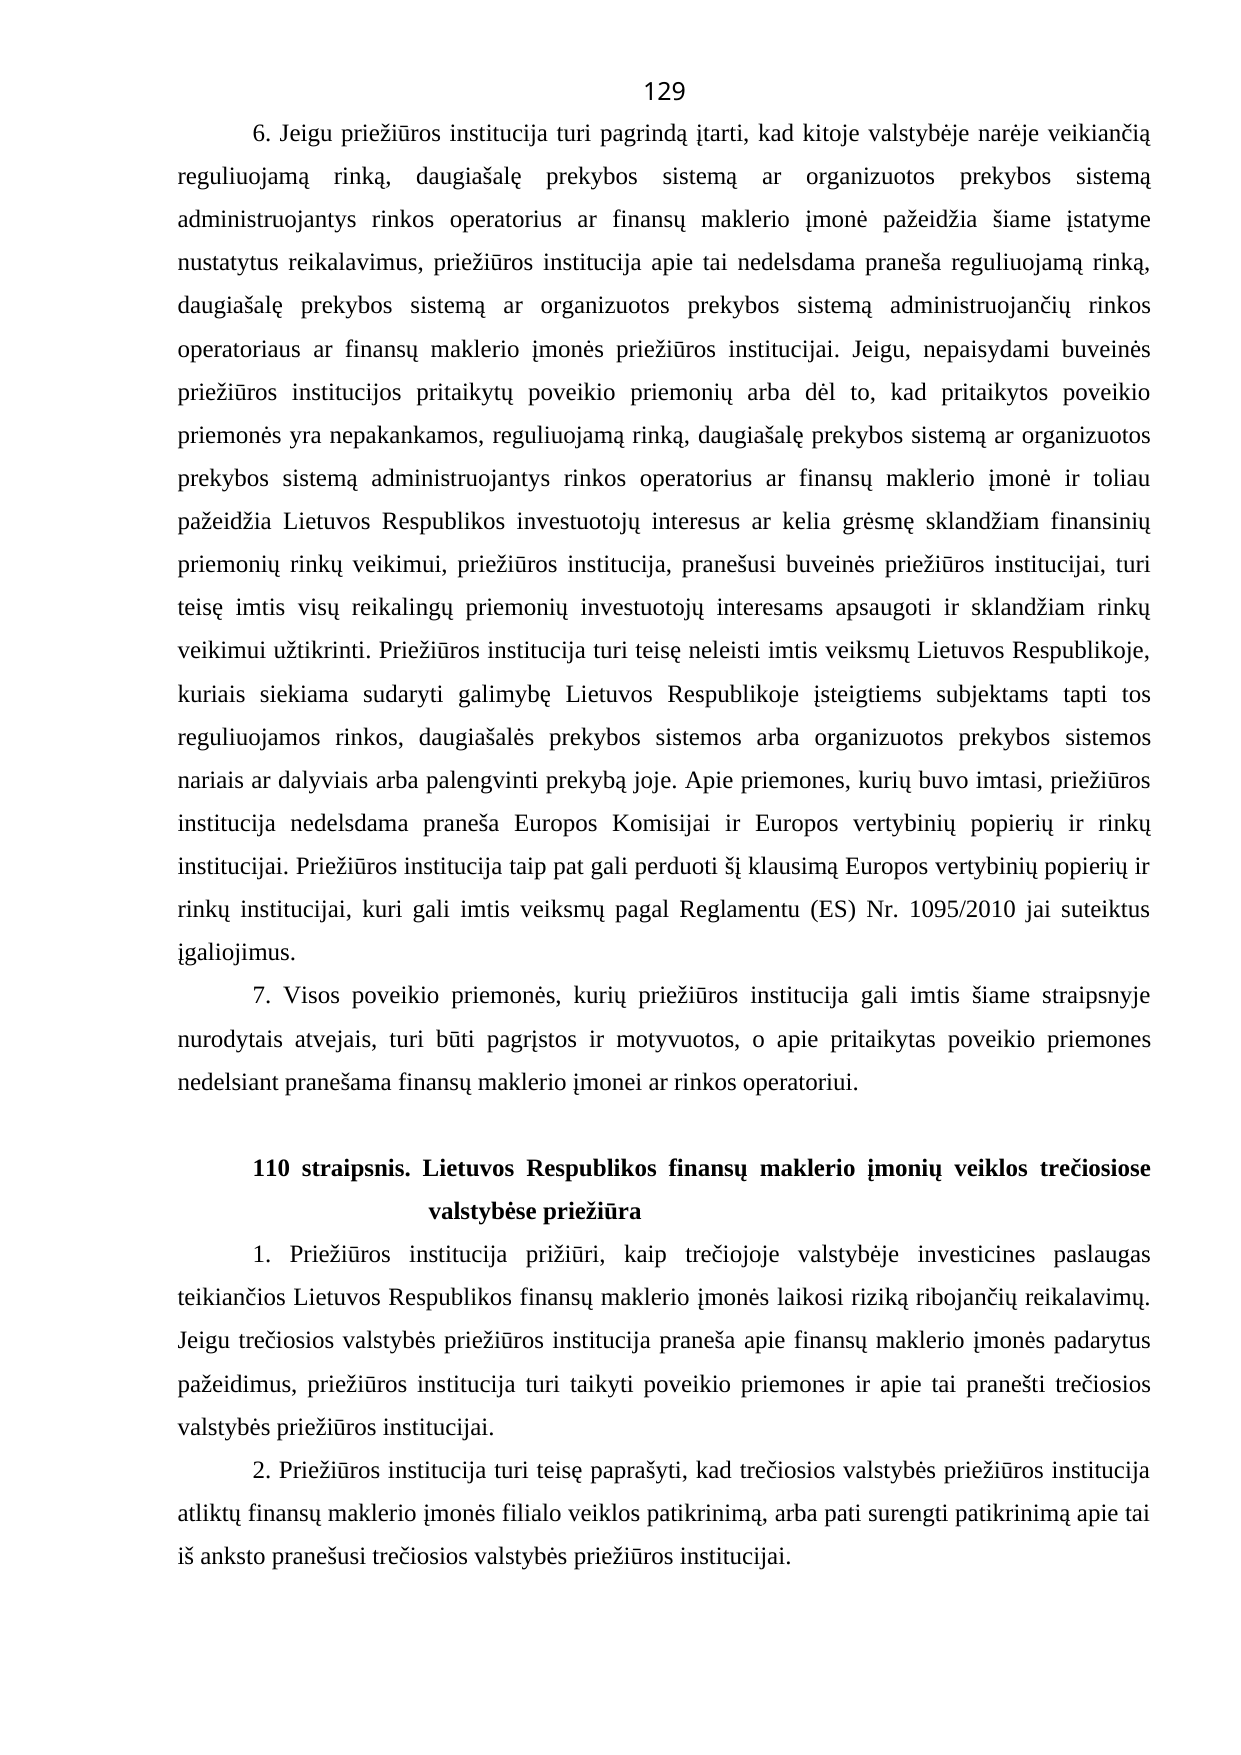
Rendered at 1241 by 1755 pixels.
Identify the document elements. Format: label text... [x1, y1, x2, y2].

text 6. Jeigu priežiūros institucija turi pagrindą įtarti, kad kitoje valstybėje narėje veikiančią reguliuojamą rinką, daugiašalę prekybos sistemą ar organizuotos prekybos sistemą administruojantys rinkos operatorius ar finansų maklerio įmonė pažeidžia šiame įstatyme nustatytus reikalavimus, priežiūros institucija apie tai nedelsdama praneša reguliuojamą rinką, daugiašalę prekybos sistemą ar organizuotos prekybos sistemą administruojančių rinkos operatoriaus ar finansų maklerio įmonės priežiūros institucijai. Jeigu, nepaisydami buveinės priežiūros institucijos pritaikytų poveikio priemonių arba dėl to, kad pritaikytos poveikio priemonės yra nepakankamos, reguliuojamą rinką, daugiašalę prekybos sistemą ar organizuotos prekybos sistemą administruojantys rinkos operatorius ar finansų maklerio įmonė ir toliau pažeidžia Lietuvos Respublikos investuotojų interesus ar kelia grėsmę sklandžiam finansinių priemonių rinkų veikimui, priežiūros institucija, pranešusi buveinės priežiūros institucijai, turi teisę imtis visų reikalingų priemonių investuotojų interesams apsaugoti ir sklandžiam rinkų veikimui užtikrinti. Priežiūros institucija turi teisę neleisti imtis veiksmų Lietuvos Respublikoje, kuriais siekiama sudaryti galimybę Lietuvos Respublikoje įsteigtiems subjektams tapti tos reguliuojamos rinkos, daugiašalės prekybos sistemos arba organizuotos prekybos sistemos nariais ar dalyviais arba palengvinti prekybą joje. Apie priemones, kurių buvo imtasi, priežiūros institucija nedelsdama praneša Europos Komisijai ir Europos vertybinių popierių ir rinkų institucijai. Priežiūros institucija taip pat gali perduoti šį klausimą Europos vertybinių popierių ir rinkų institucijai, kuri gali imtis veiksmų pagal Reglamentu (ES) Nr. 1095/2010 jai suteiktus įgaliojimus. [177, 118, 1152, 966]
text 7. Visos poveikio priemonės, kurių priežiūros institucija gali imtis šiame straipsnyje nurodytais atvejais, turi būti pagrįstos ir motyvuotos, o apie pritaikytas poveikio priemones nedelsiant pranešama finansų maklerio įmonei ar rinkos operatoriui. [177, 981, 1152, 1096]
text 2. Priežiūros institucija turi teisę paprašyti, kad trečiosios valstybės priežiūros institucija atliktų finansų maklerio įmonės filialo veiklos patikrinimą, arba pati surengti patikrinimą apie tai iš anksto pranešusi trečiosios valstybės priežiūros institucijai. [177, 1455, 1152, 1570]
text 110 straipsnis. Lietuvos Respublikos finansų maklerio įmonių veiklos trečiosiose valstybėse priežiūra [252, 1153, 1152, 1225]
text 1. Priežiūros institucija prižiūri, kaip trečiojoje valstybėje investicines paslaugas teikiančios Lietuvos Respublikos finansų maklerio įmonės laikosi riziką ribojančių reikalavimų. Jeigu trečiosios valstybės priežiūros institucija praneša apie finansų maklerio įmonės padarytus pažeidimus, priežiūros institucija turi taikyti poveikio priemones ir apie tai pranešti trečiosios valstybės priežiūros institucijai. [177, 1239, 1152, 1441]
